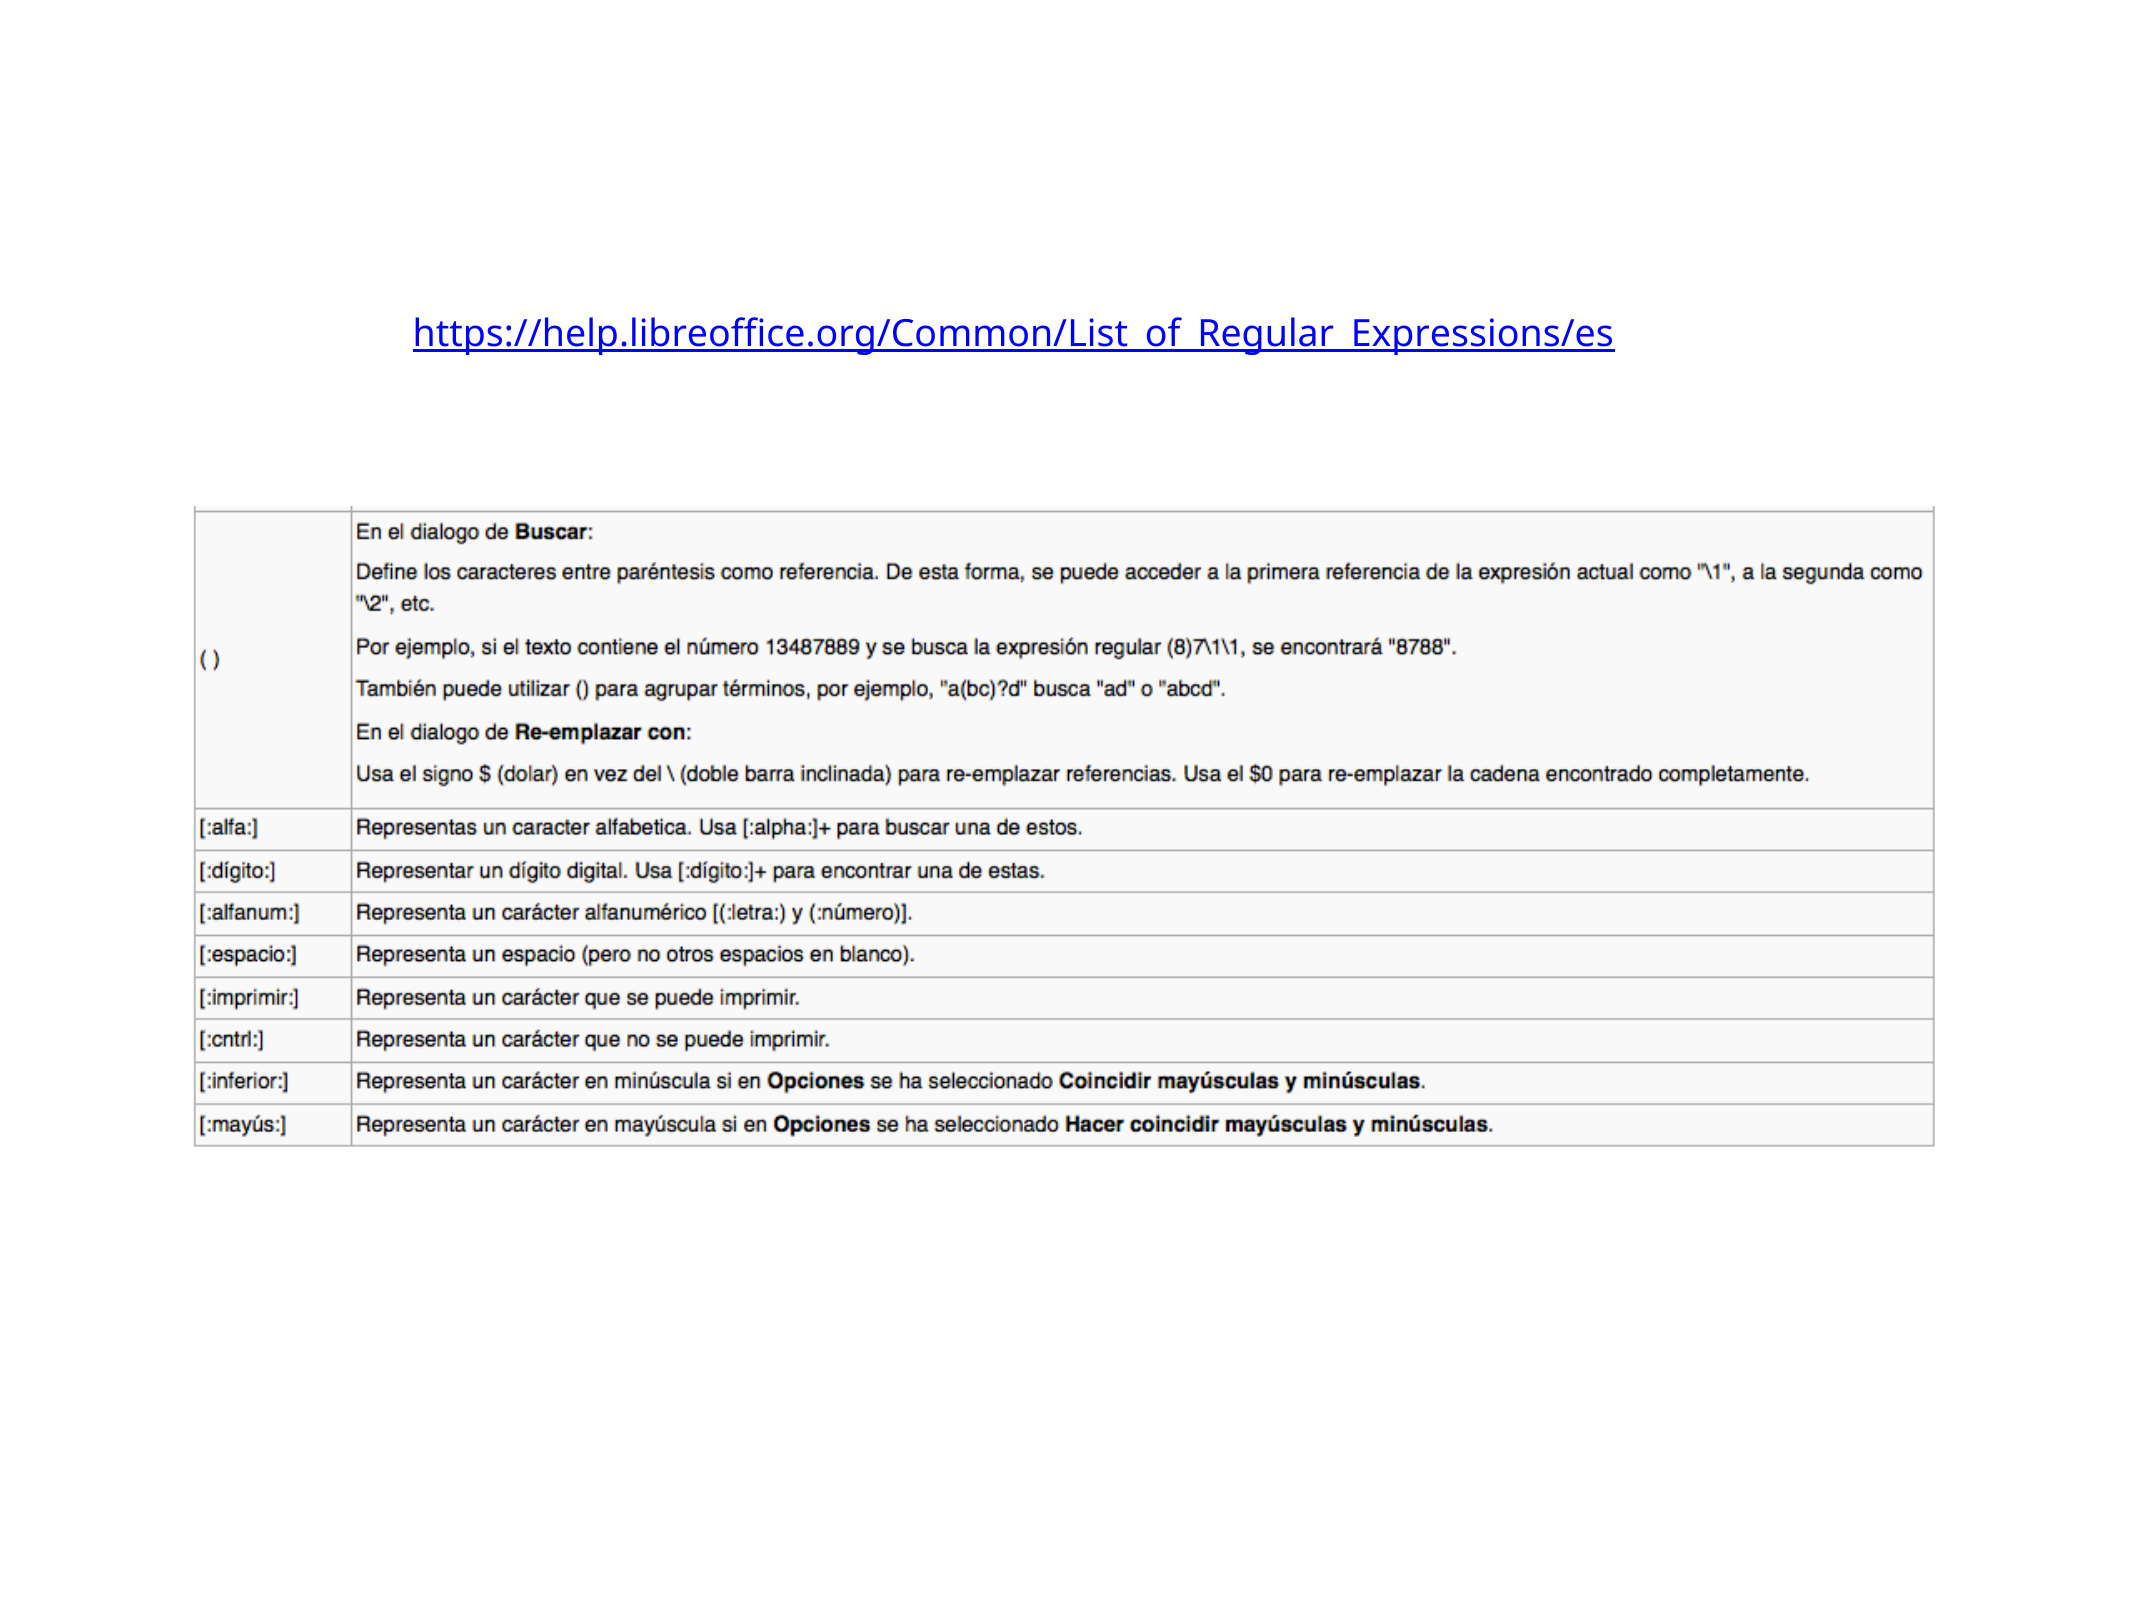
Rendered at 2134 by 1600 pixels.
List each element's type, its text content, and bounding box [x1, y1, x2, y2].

text_box https://help.libreoffice.org/Common/List_of_Regular_Expressions/es [146, 300, 1882, 368]
picture [191, 506, 1940, 1152]
